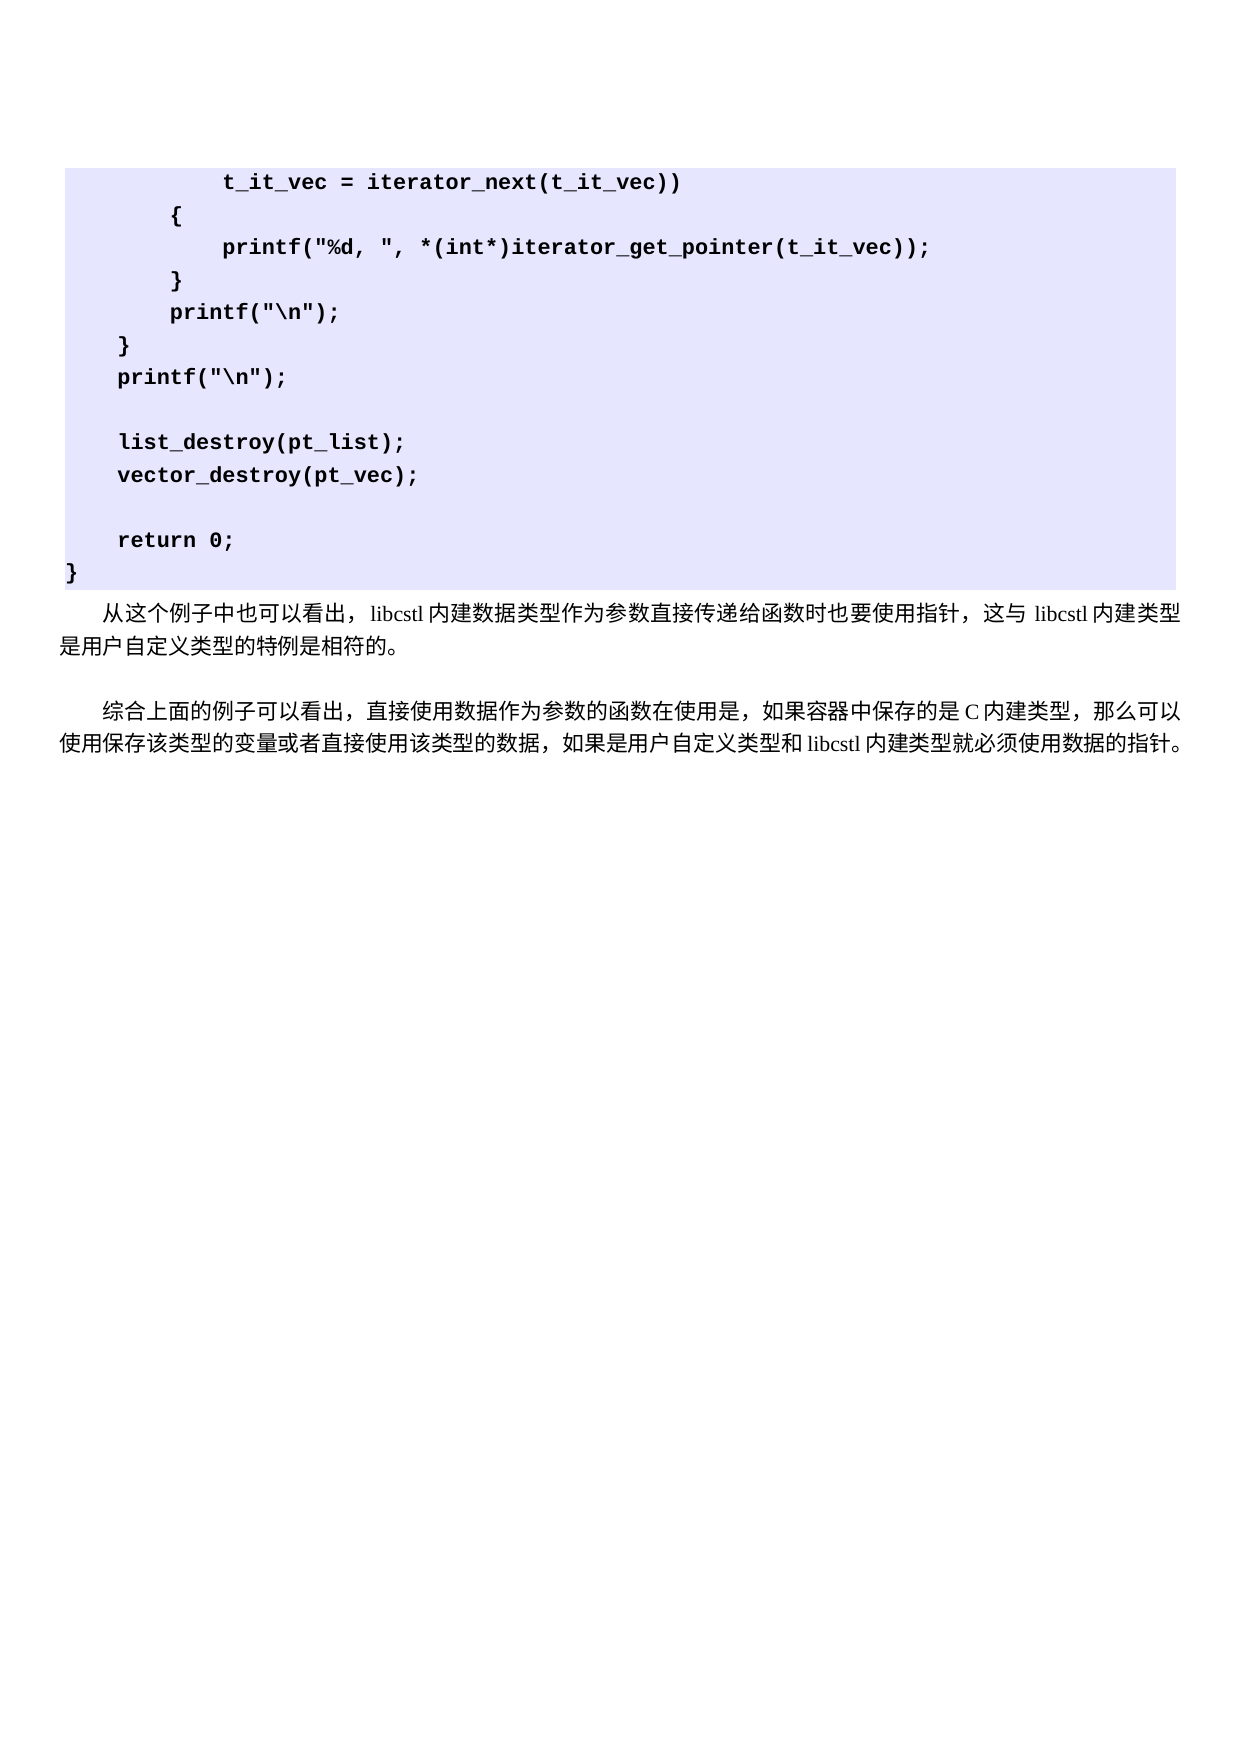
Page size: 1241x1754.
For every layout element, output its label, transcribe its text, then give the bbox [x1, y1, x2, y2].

text 综合上面的例子可以看出，直接使用数据作为参数的函数在使用是，如果容器中保存的是C内建类型，那么可以使用保存该类型的变量或者直接使用该类型的数据，如果是用户自定义类型和libcstl内建类型就必须使用数据的指针。 [59, 693, 1181, 758]
text 从这个例子中也可以看出，libcstl内建数据类型作为参数直接传递给函数时也要使用指针，这与libcstl内建类型是用户自定义类型的特例是相符的。 [59, 597, 1181, 661]
table_header t_it_vec = iterator_next(t_it_vec)) { printf("%d, ", *(int*)iterator_get_pointer(t_it_vec)); } printf("\n"); } printf("\n"); list_destroy(pt_list); vector_destroy(pt_vec); return 0; } [60, 163, 1181, 596]
